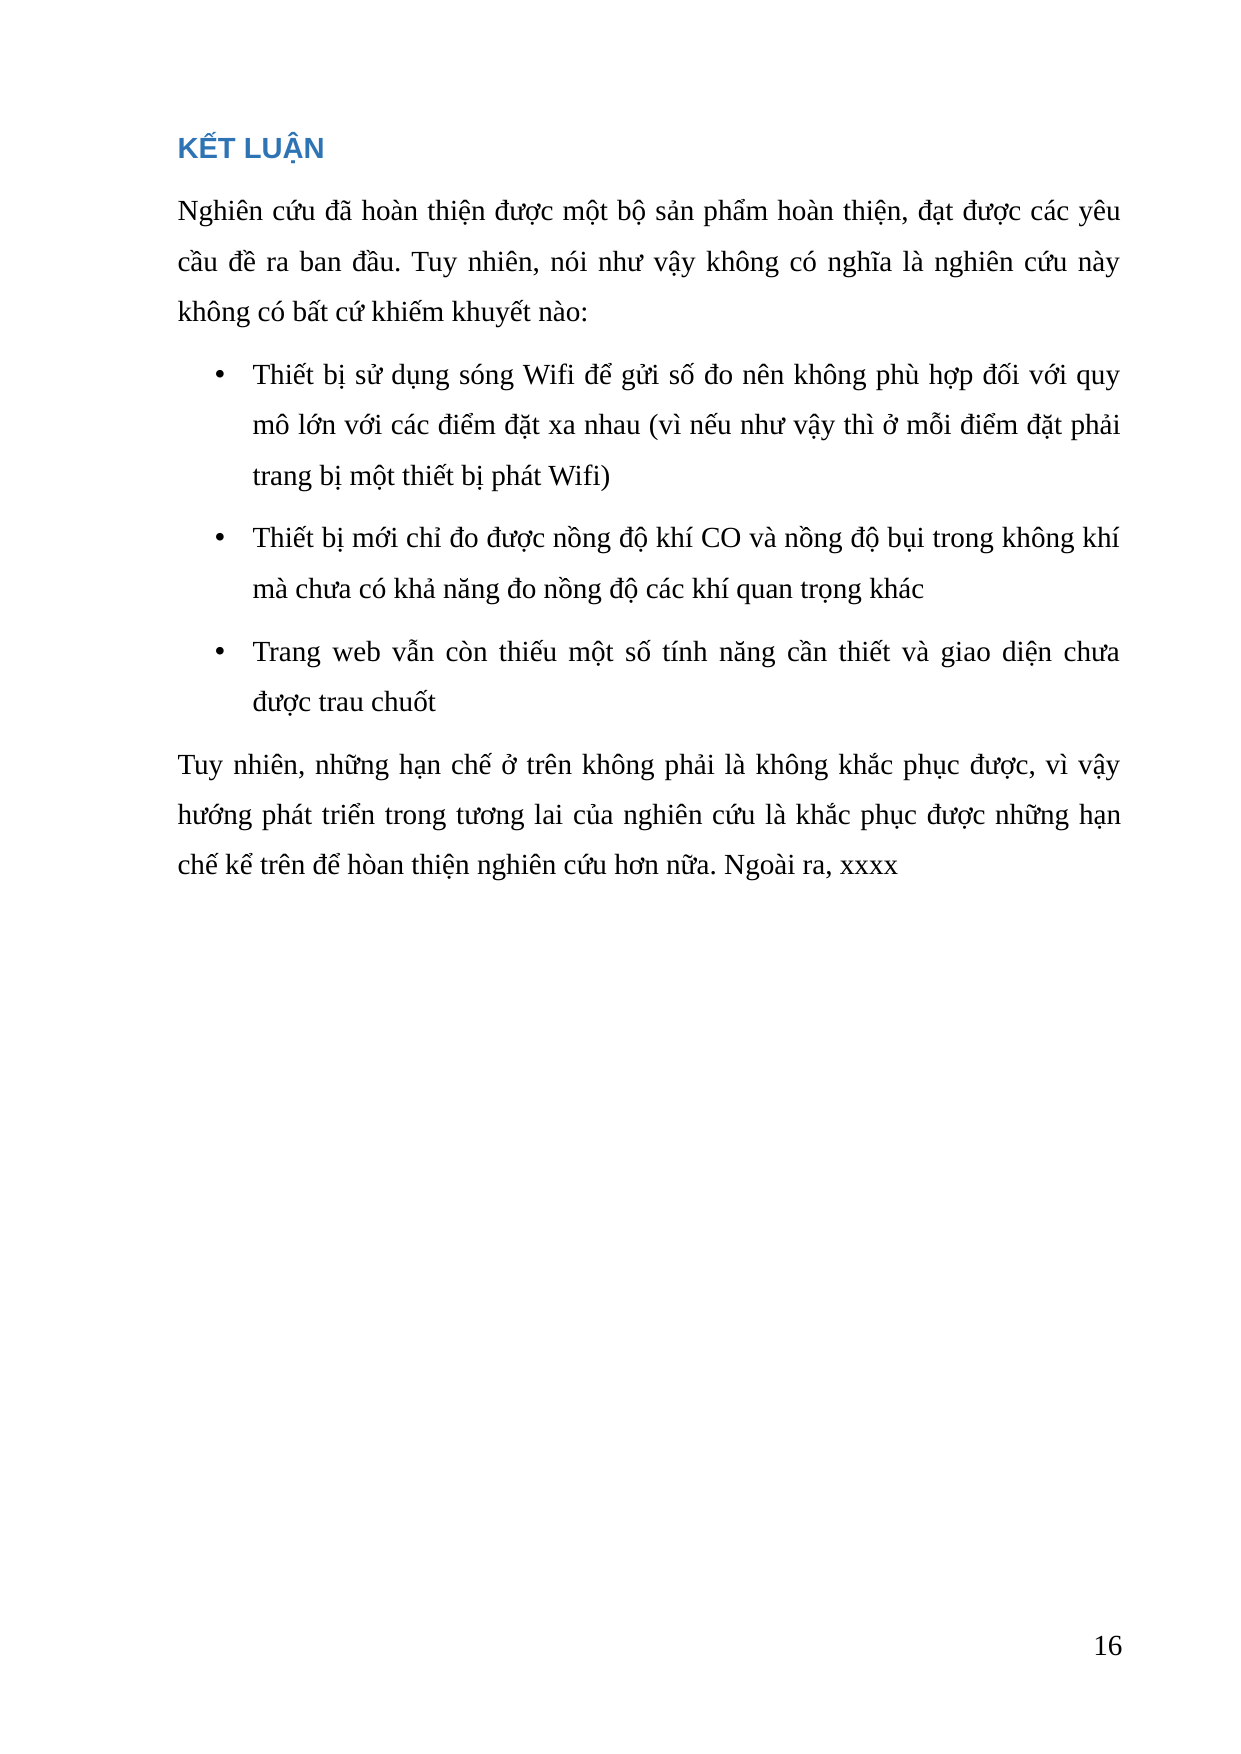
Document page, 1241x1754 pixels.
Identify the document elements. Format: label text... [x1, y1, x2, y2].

subtitle KẾT LUẬN [177, 131, 1122, 164]
list Thiết bị sử dụng sóng Wifi để gửi số đo nên không phù hợp đối với quy mô lớn với các điểm đặt xa nhau (vì nếu như vậy thì ở mỗi điểm đặt phải trang bị một thiết bị phát Wifi) [215, 357, 1122, 491]
text Tuy nhiên, những hạn chế ở trên không phải là không khắc phục được, vì vậy hướng phát triển trong tương lai của nghiên cứu là khắc phục được những hạn chế kể trên để hòan thiện nghiên cứu hơn nữa. Ngoài ra, xxxx [177, 747, 1122, 881]
list Thiết bị mới chỉ đo được nồng độ khí CO và nồng độ bụi trong không khí mà chưa có khả năng đo nồng độ các khí quan trọng khác [215, 520, 1122, 604]
list Trang web vẫn còn thiếu một số tính năng cần thiết và giao diện chưa được trau chuốt [215, 634, 1122, 718]
text Nghiên cứu đã hoàn thiện được một bộ sản phẩm hoàn thiện, đạt được các yêu cầu đề ra ban đầu. Tuy nhiên, nói như vậy không có nghĩa là nghiên cứu này không có bất cứ khiếm khuyết nào: [177, 193, 1122, 328]
